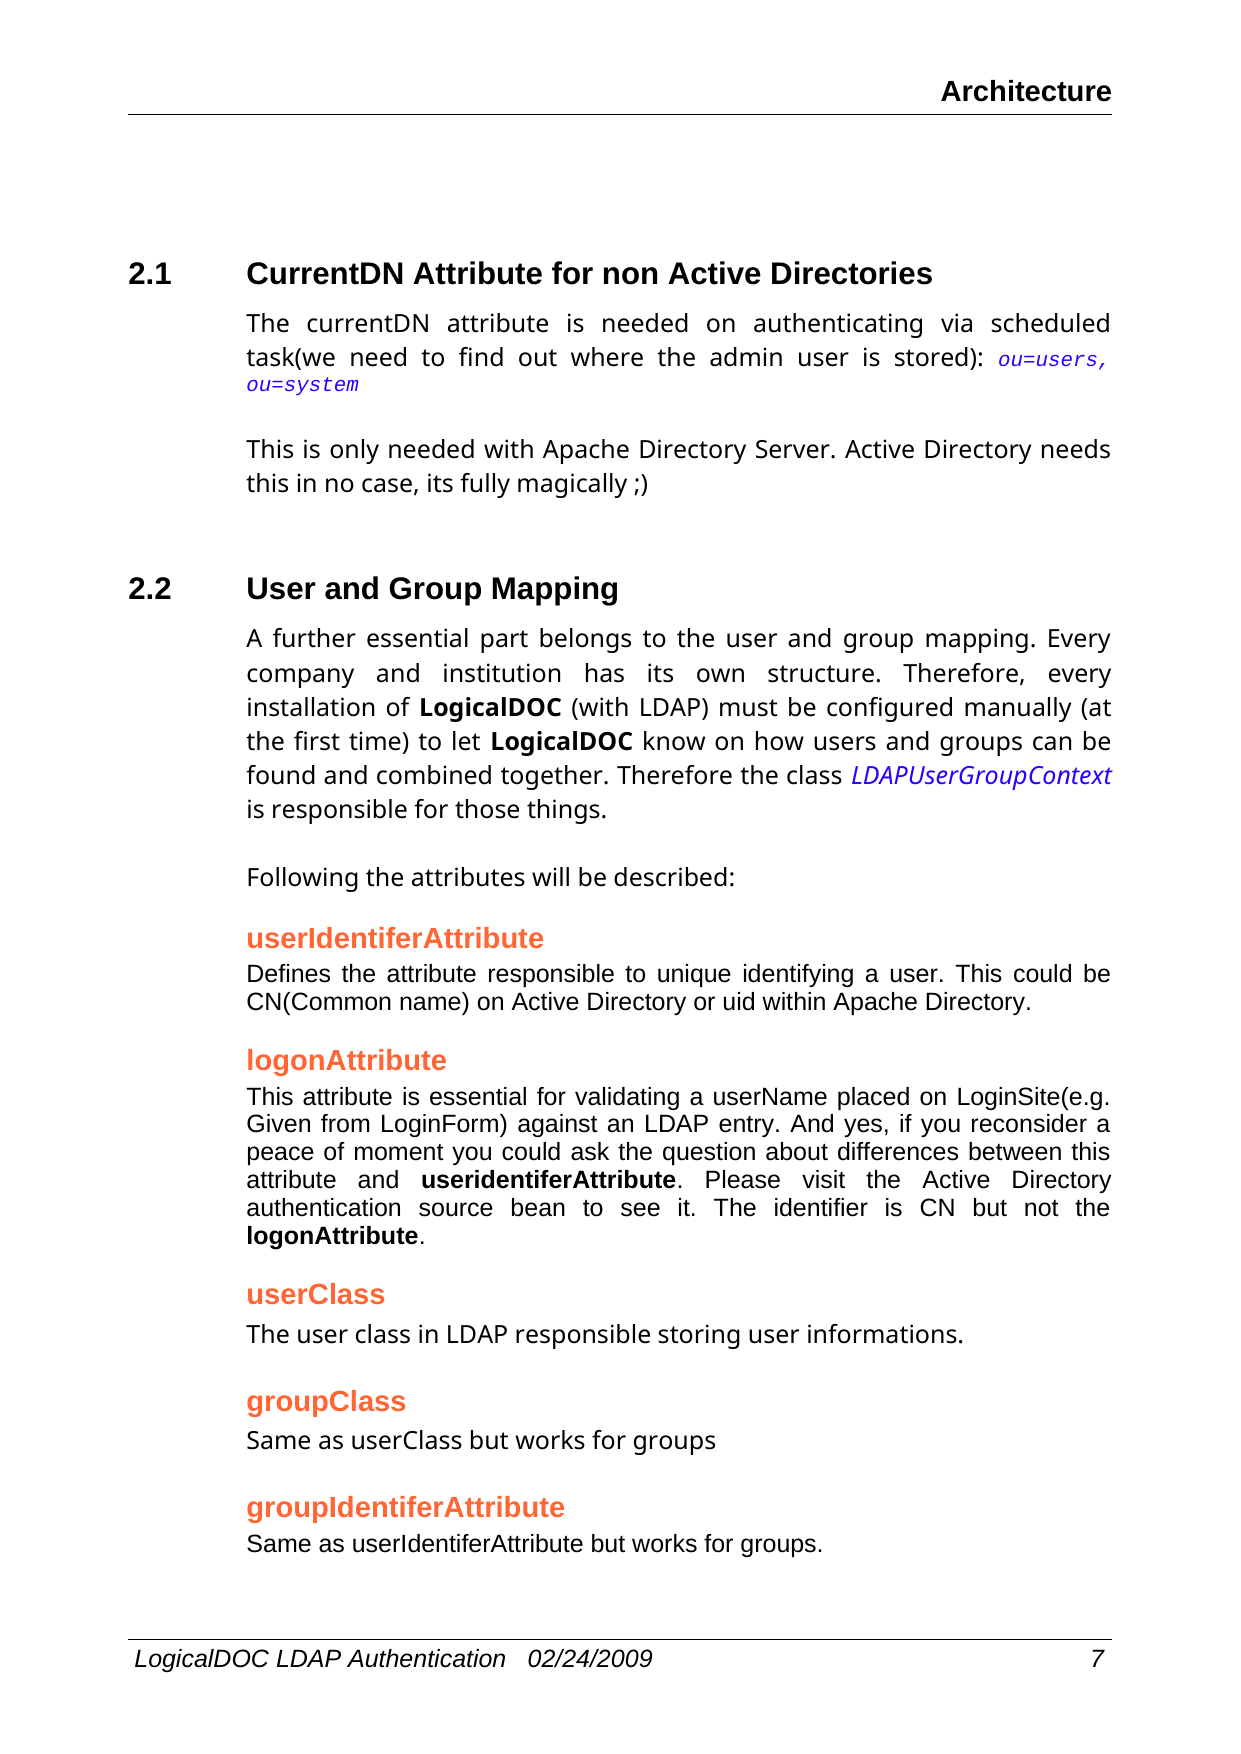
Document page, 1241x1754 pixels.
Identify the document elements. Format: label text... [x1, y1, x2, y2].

text Same as userIdentiferAttribute but works for groups. [246, 1530, 1112, 1558]
text This attribute is essential for validating a userName placed on LoginSite(e.g. Given from LoginForm) against an LDAP entry. And yes, if you reconsider a peace of moment you could ask the question about differences between this attribute and useridentiferAttribute. Please visit the Active Directory authentication source bean to see it. The identifier is CN but not the logonAttribute. [246, 1082, 1112, 1250]
subtitle logonAttribute [246, 1044, 1112, 1076]
text A further essential part belongs to the user and group mapping. Every company and institution has its own structure. Therefore, every installation of LogicalDOC (with LDAP) must be configured manually (at the first time) to let LogicalDOC know on how users and groups can be found and combined together. Therefore the class LDAPUserGroupContext is responsible for those things. [246, 621, 1112, 826]
subtitle User and Group Mapping [128, 571, 1112, 606]
text Defines the attribute responsible to unique identifying a user. This could be CN(Common name) on Active Directory or uid within Apache Directory. [246, 960, 1112, 1016]
text This is only needed with Apache Directory Server. Active Directory needs this in no case, its fully magically ;) [246, 431, 1112, 499]
subtitle groupIdentiferAttribute [246, 1491, 1112, 1524]
subtitle CurrentDN Attribute for non Active Directories [128, 256, 1112, 291]
subtitle userClass [246, 1278, 1112, 1310]
text Following the attributes will be described: [246, 859, 1112, 894]
text Same as userClass but works for groups [246, 1423, 1112, 1457]
text The currentDN attribute is needed on authenticating via scheduled task(we need to find out where the admin user is stored): ou=users, ou=system [246, 306, 1112, 397]
subtitle groupClass [246, 1384, 1112, 1417]
text The user class in LDAP responsible storing user informations. [246, 1316, 1112, 1350]
subtitle userIdentiferAttribute [246, 922, 1112, 954]
